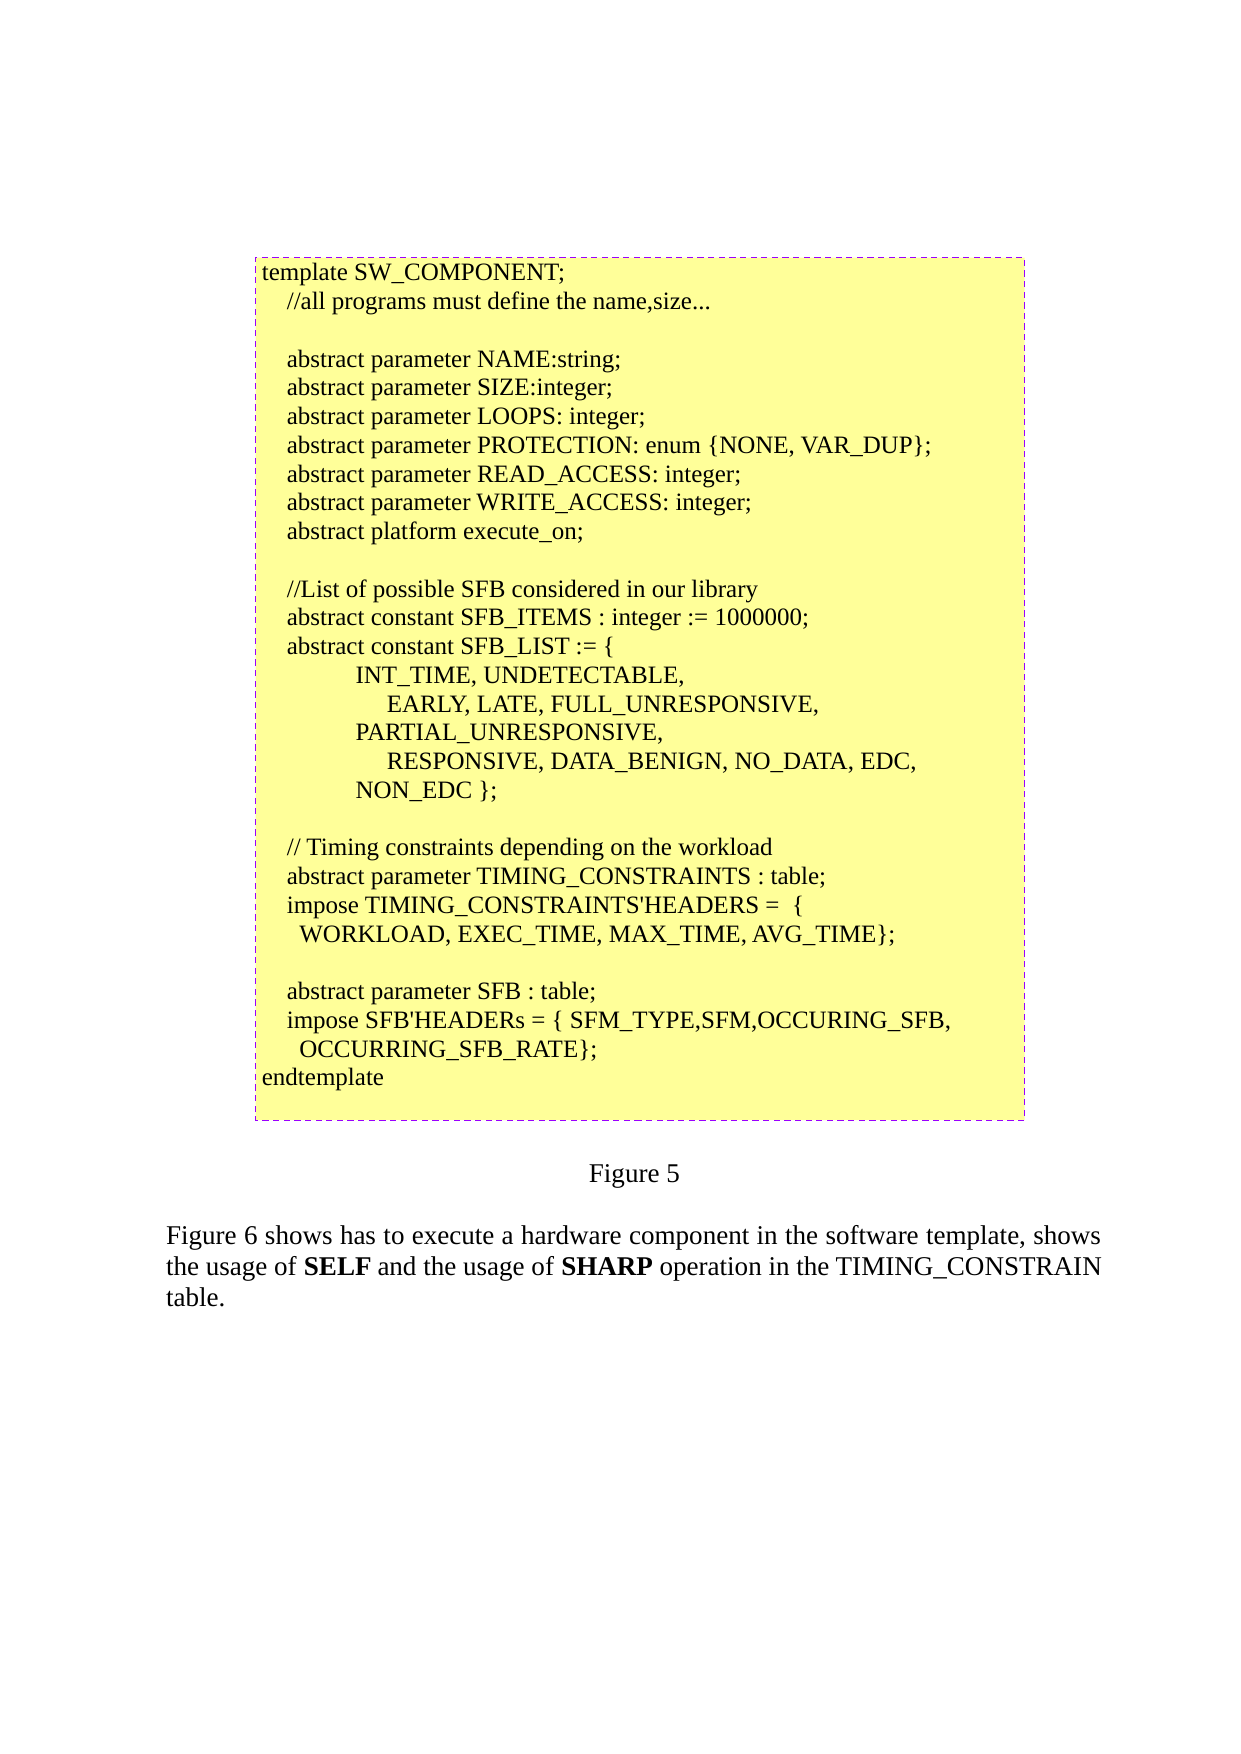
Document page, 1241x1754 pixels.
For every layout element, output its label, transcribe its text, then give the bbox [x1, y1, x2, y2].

text Figure 6 shows has to execute a hardware component in the software template, shows the usage of SELF and the usage of SHARP operation in the TIMING_CONSTRAIN table. [166, 1219, 1103, 1312]
text Figure 5 [166, 1157, 1103, 1188]
